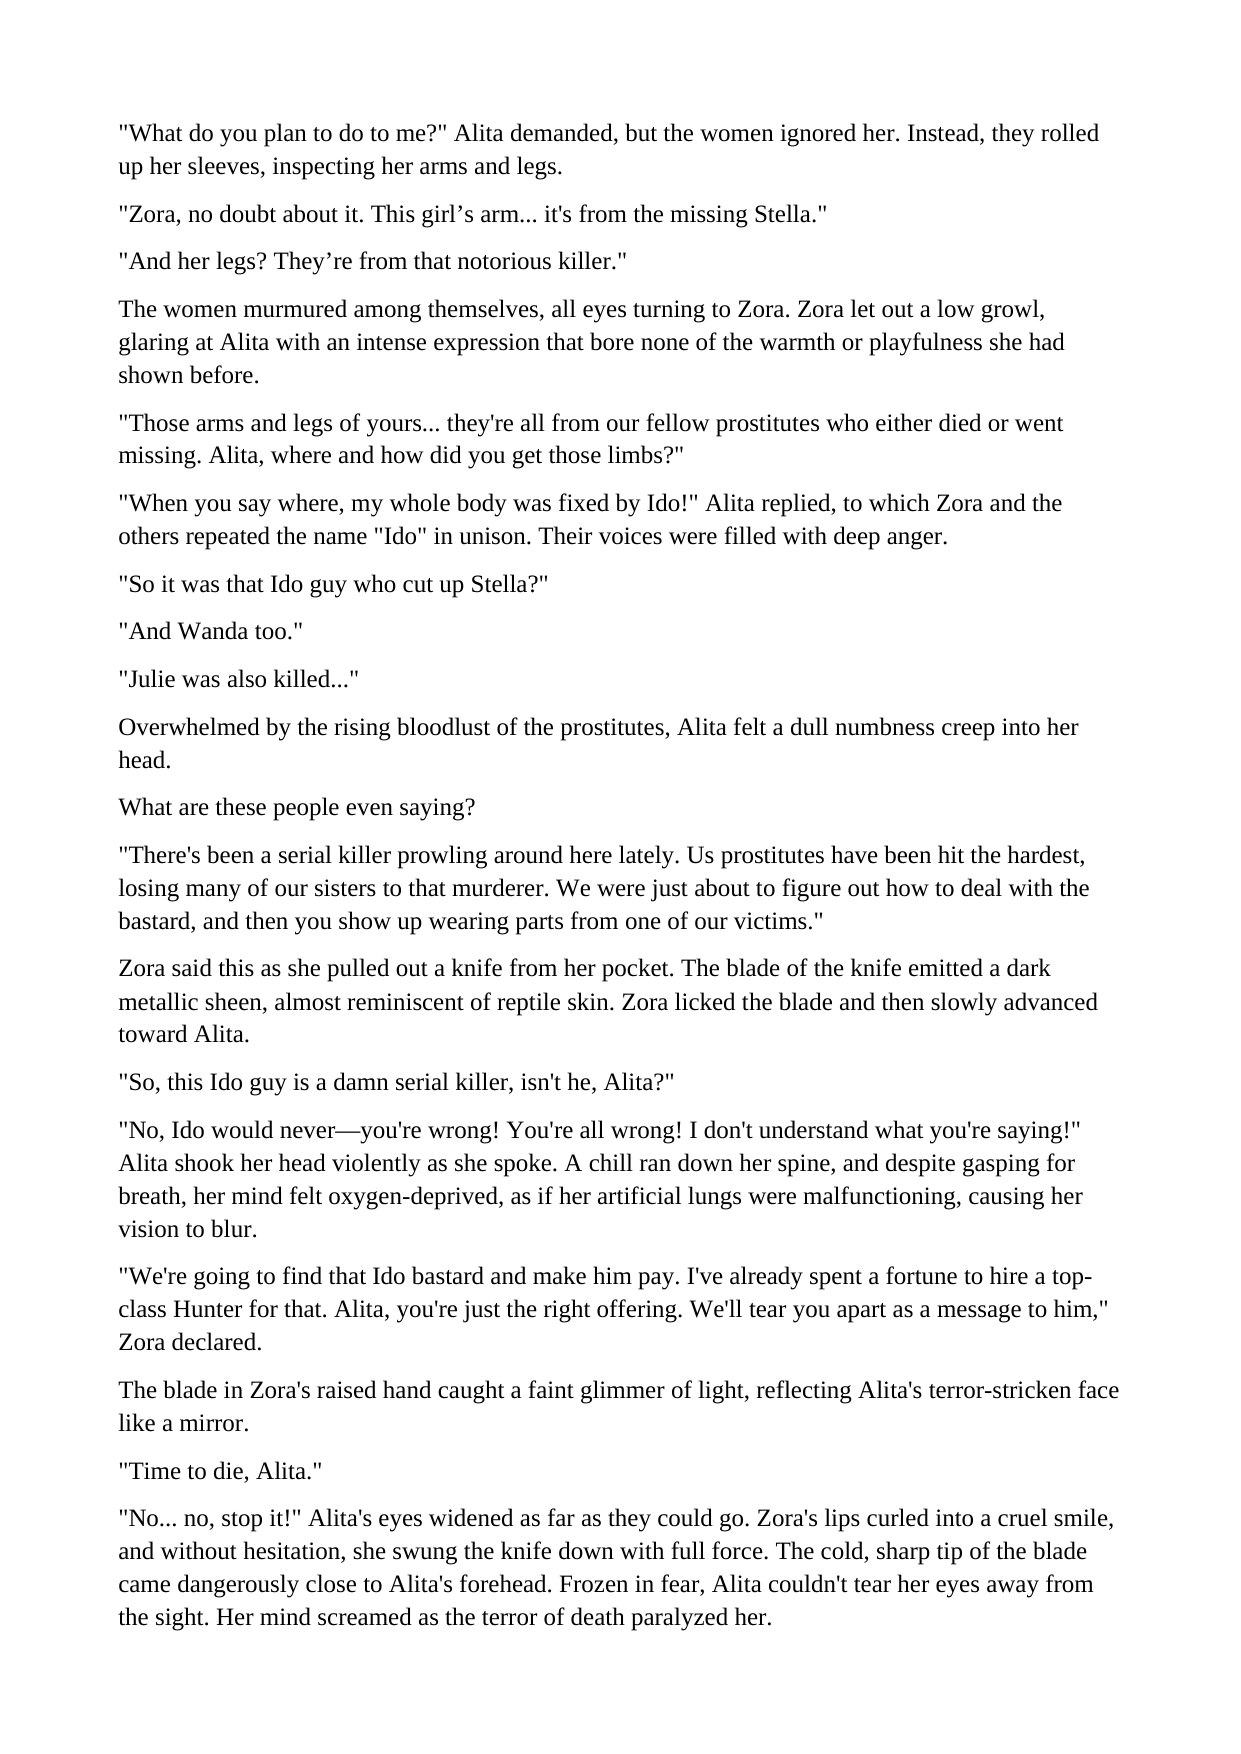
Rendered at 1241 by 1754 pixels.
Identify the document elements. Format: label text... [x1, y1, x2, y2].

text "Zora, no doubt about it. This girl’s arm... it's from the missing Stella." [118, 199, 1122, 227]
text "And Wanda too." [118, 616, 1122, 645]
text "When you say where, my whole body was fixed by Ido!" Alita replied, to which Zora and the others repeated the name "Ido" in unison. Their voices were filled with deep anger. [118, 488, 1122, 550]
text "There's been a serial killer prowling around here lately. Us prostitutes have been hit the hardest, losing many of our sisters to that murderer. We were just about to figure out how to deal with the bastard, and then you show up wearing parts from one of our victims." [118, 840, 1122, 935]
text The women murmured among themselves, all eyes turning to Zora. Zora let out a low growl, glaring at Alita with an intense expression that bore none of the warmth or playfulness she had shown before. [118, 294, 1122, 389]
text "And her legs? They’re from that notorious killer." [118, 246, 1122, 275]
text "What do you plan to do to me?" Alita demanded, but the women ignored her. Instead, they rolled up her sleeves, inspecting her arms and legs. [118, 118, 1122, 180]
text The blade in Zora's raised hand caught a faint glimmer of light, reflecting Alita's terror-stricken face like a mirror. [118, 1375, 1122, 1437]
text "Those arms and legs of yours... they're all from our fellow prostitutes who either died or went missing. Alita, where and how did you get those limbs?" [118, 408, 1122, 469]
text Zora said this as she pulled out a knife from her pocket. The blade of the knife emitted a dark metallic sheen, almost reminiscent of reptile skin. Zora licked the blade and then slowly advanced toward Alita. [118, 953, 1122, 1048]
text "So it was that Ido guy who cut up Stella?" [118, 569, 1122, 598]
text "No... no, stop it!" Alita's eyes widened as far as they could go. Zora's lips curled into a cruel smile, and without hesitation, she swung the knife down with full force. The cold, sharp tip of the blade came dangerously close to Alita's forehead. Frozen in fear, Alita couldn't tear her eyes away from the sight. Her mind screamed as the terror of death paralyzed her. [118, 1503, 1122, 1631]
text "Time to die, Alita." [118, 1456, 1122, 1484]
text "Julie was also killed..." [118, 664, 1122, 693]
text Overwhelmed by the rising bloodlust of the prostitutes, Alita felt a dull numbness creep into her head. [118, 712, 1122, 773]
text "We're going to find that Ido bastard and make him pay. I've already spent a fortune to hire a top-class Hunter for that. Alita, you're just the right offering. We'll tear you apart as a message to him," Zora declared. [118, 1261, 1122, 1356]
text What are these people even saying? [118, 792, 1122, 821]
text "No, Ido would never—you're wrong! You're all wrong! I don't understand what you're saying!" Alita shook her head violently as she spoke. A chill ran down her spine, and despite gasping for breath, her mind felt oxygen-deprived, as if her artificial lungs were malfunctioning, causing her vision to blur. [118, 1115, 1122, 1243]
text "So, this Ido guy is a damn serial killer, isn't he, Alita?" [118, 1067, 1122, 1096]
